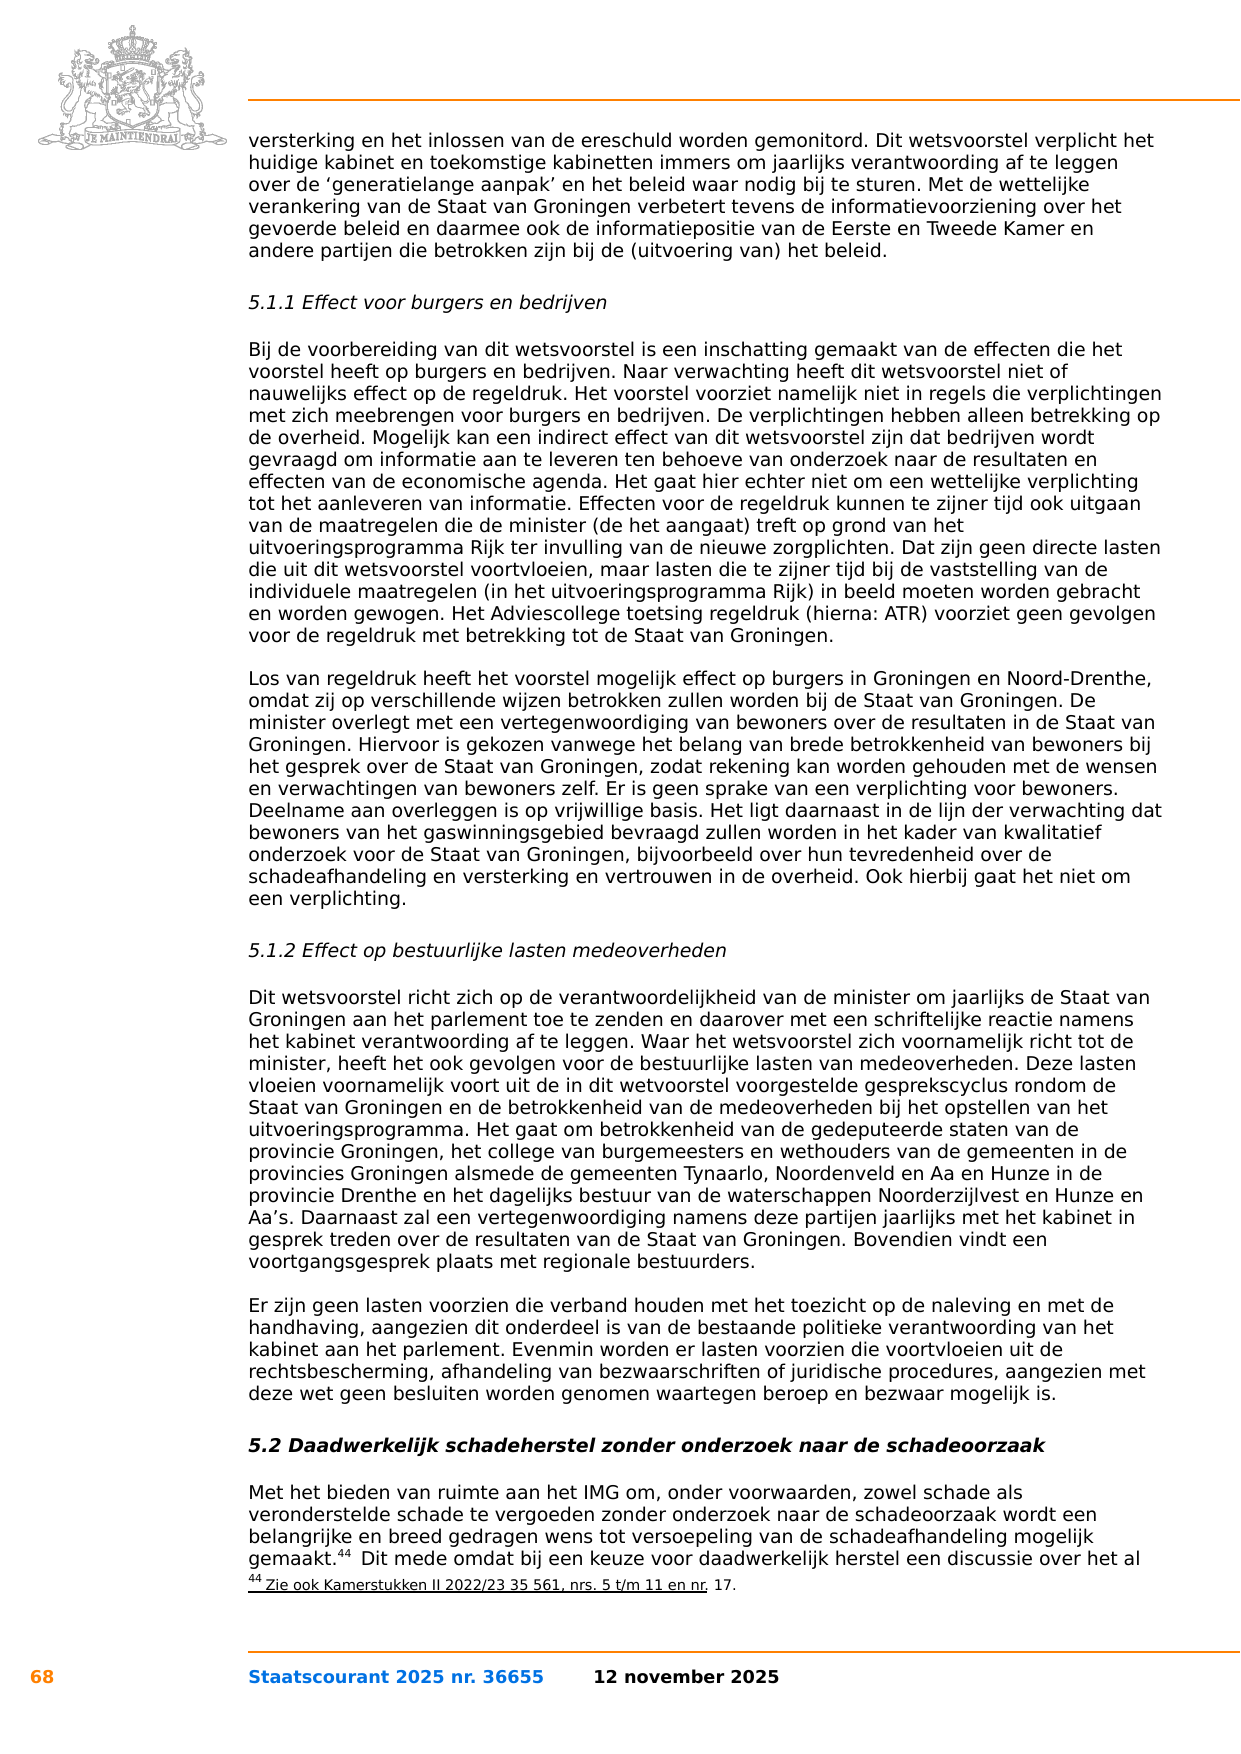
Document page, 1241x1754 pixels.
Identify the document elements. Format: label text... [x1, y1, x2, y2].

text Bij de voorbereiding van dit wetsvoorstel is een inschatting gemaakt van de effecten die het voorstel heeft op burgers en bedrijven. Naar verwachting heeft dit wetsvoorstel niet of nauwelijks effect op de regeldruk. Het voorstel voorziet namelijk niet in regels die verplichtingen met zich meebrengen voor burgers en bedrijven. De verplichtingen hebben alleen betrekking op de overheid. Mogelijk kan een indirect effect van dit wetsvoorstel zijn dat bedrijven wordt gevraagd om informatie aan te leveren ten behoeve van onderzoek naar de resultaten en effecten van de economische agenda. Het gaat hier echter niet om een wettelijke verplichting tot het aanleveren van informatie. Effecten voor de regeldruk kunnen te zijner tijd ook uitgaan van de maatregelen die de minister (de het aangaat) treft op grond van het uitvoeringsprogramma Rijk ter invulling van de nieuwe zorgplichten. Dat zijn geen directe lasten die uit dit wetsvoorstel voortvloeien, maar lasten die te zijner tijd bij de vaststelling van de individuele maatregelen (in het uitvoeringsprogramma Rijk) in beeld moeten worden gebracht en worden gewogen. Het Adviescollege toetsing regeldruk (hierna: ATR) voorziet geen gevolgen voor de regeldruk met betrekking tot de Staat van Groningen. [248, 339, 1163, 646]
subtitle 5.1.1 Effect voor burgers en bedrijven [248, 292, 1163, 314]
text Met het bieden van ruimte aan het IMG om, onder voorwaarden, zowel schade als veronderstelde schade te vergoeden zonder onderzoek naar de schadeoorzaak wordt een belangrijke en breed gedragen wens tot versoepeling van de schadeafhandeling mogelijk gemaakt. Dit mede omdat bij een keuze voor daadwerkelijk herstel een discussie over het al [248, 1482, 1163, 1569]
text versterking en het inlossen van de ereschuld worden gemonitord. Dit wetsvoorstel verplicht het huidige kabinet en toekomstige kabinetten immers om jaarlijks verantwoording af te leggen over de ‘generatielange aanpak’ en het beleid waar nodig bij te sturen. Met de wettelijke verankering van de Staat van Groningen verbetert tevens de informatievoorziening over het gevoerde beleid en daarmee ook de informatiepositie van de Eerste en Tweede Kamer en andere partijen die betrokken zijn bij de (uitvoering van) het beleid. [248, 130, 1163, 262]
subtitle 5.2 Daadwerkelijk schadeherstel zonder onderzoek naar de schadeoorzaak [248, 1434, 1163, 1457]
text Er zijn geen lasten voorzien die verband houden met het toezicht op de naleving en met de handhaving, aangezien dit onderdeel is van de bestaande politieke verantwoording van het kabinet aan het parlement. Evenmin worden er lasten voorzien die voortvloeien uit de rechtsbescherming, afhandeling van bezwaarschriften of juridische procedures, aangezien met deze wet geen besluiten worden genomen waartegen beroep en bezwaar mogelijk is. [248, 1295, 1163, 1404]
text Zie ook Kamerstukken II 2022/23 35 561, nrs. 5 t/m 11 en nr. 17. [248, 1572, 1163, 1594]
text Los van regeldruk heeft het voorstel mogelijk effect op burgers in Groningen en Noord-Drenthe, omdat zij op verschillende wijzen betrokken zullen worden bij de Staat van Groningen. De minister overlegt met een vertegenwoordiging van bewoners over de resultaten in de Staat van Groningen. Hiervoor is gekozen vanwege het belang van brede betrokkenheid van bewoners bij het gesprek over de Staat van Groningen, zodat rekening kan worden gehouden met de wensen en verwachtingen van bewoners zelf. Er is geen sprake van een verplichting voor bewoners. Deelname aan overleggen is op vrijwillige basis. Het ligt daarnaast in de lijn der verwachting dat bewoners van het gaswinningsgebied bevraagd zullen worden in het kader van kwalitatief onderzoek voor de Staat van Groningen, bijvoorbeeld over hun tevredenheid over de schadeafhandeling en versterking en vertrouwen in de overheid. Ook hierbij gaat het niet om een verplichting. [248, 668, 1163, 910]
text Dit wetsvoorstel richt zich op de verantwoordelijkheid van de minister om jaarlijks de Staat van Groningen aan het parlement toe te zenden en daarover met een schriftelijke reactie namens het kabinet verantwoording af te leggen. Waar het wetsvoorstel zich voornamelijk richt tot de minister, heeft het ook gevolgen voor de bestuurlijke lasten van medeoverheden. Deze lasten vloeien voornamelijk voort uit de in dit wetvoorstel voorgestelde gesprekscyclus rondom de Staat van Groningen en de betrokkenheid van de medeoverheden bij het opstellen van het uitvoeringsprogramma. Het gaat om betrokkenheid van de gedeputeerde staten van de provincie Groningen, het college van burgemeesters en wethouders van de gemeenten in de provincies Groningen alsmede de gemeenten Tynaarlo, Noordenveld en Aa en Hunze in de provincie Drenthe en het dagelijks bestuur van de waterschappen Noorderzijlvest en Hunze en Aa’s. Daarnaast zal een vertegenwoordiging namens deze partijen jaarlijks met het kabinet in gesprek treden over de resultaten van de Staat van Groningen. Bovendien vindt een voortgangsgesprek plaats met regionale bestuurders. [248, 987, 1163, 1273]
subtitle 5.1.2 Effect op bestuurlijke lasten medeoverheden [248, 940, 1163, 962]
picture [38, 25, 227, 150]
